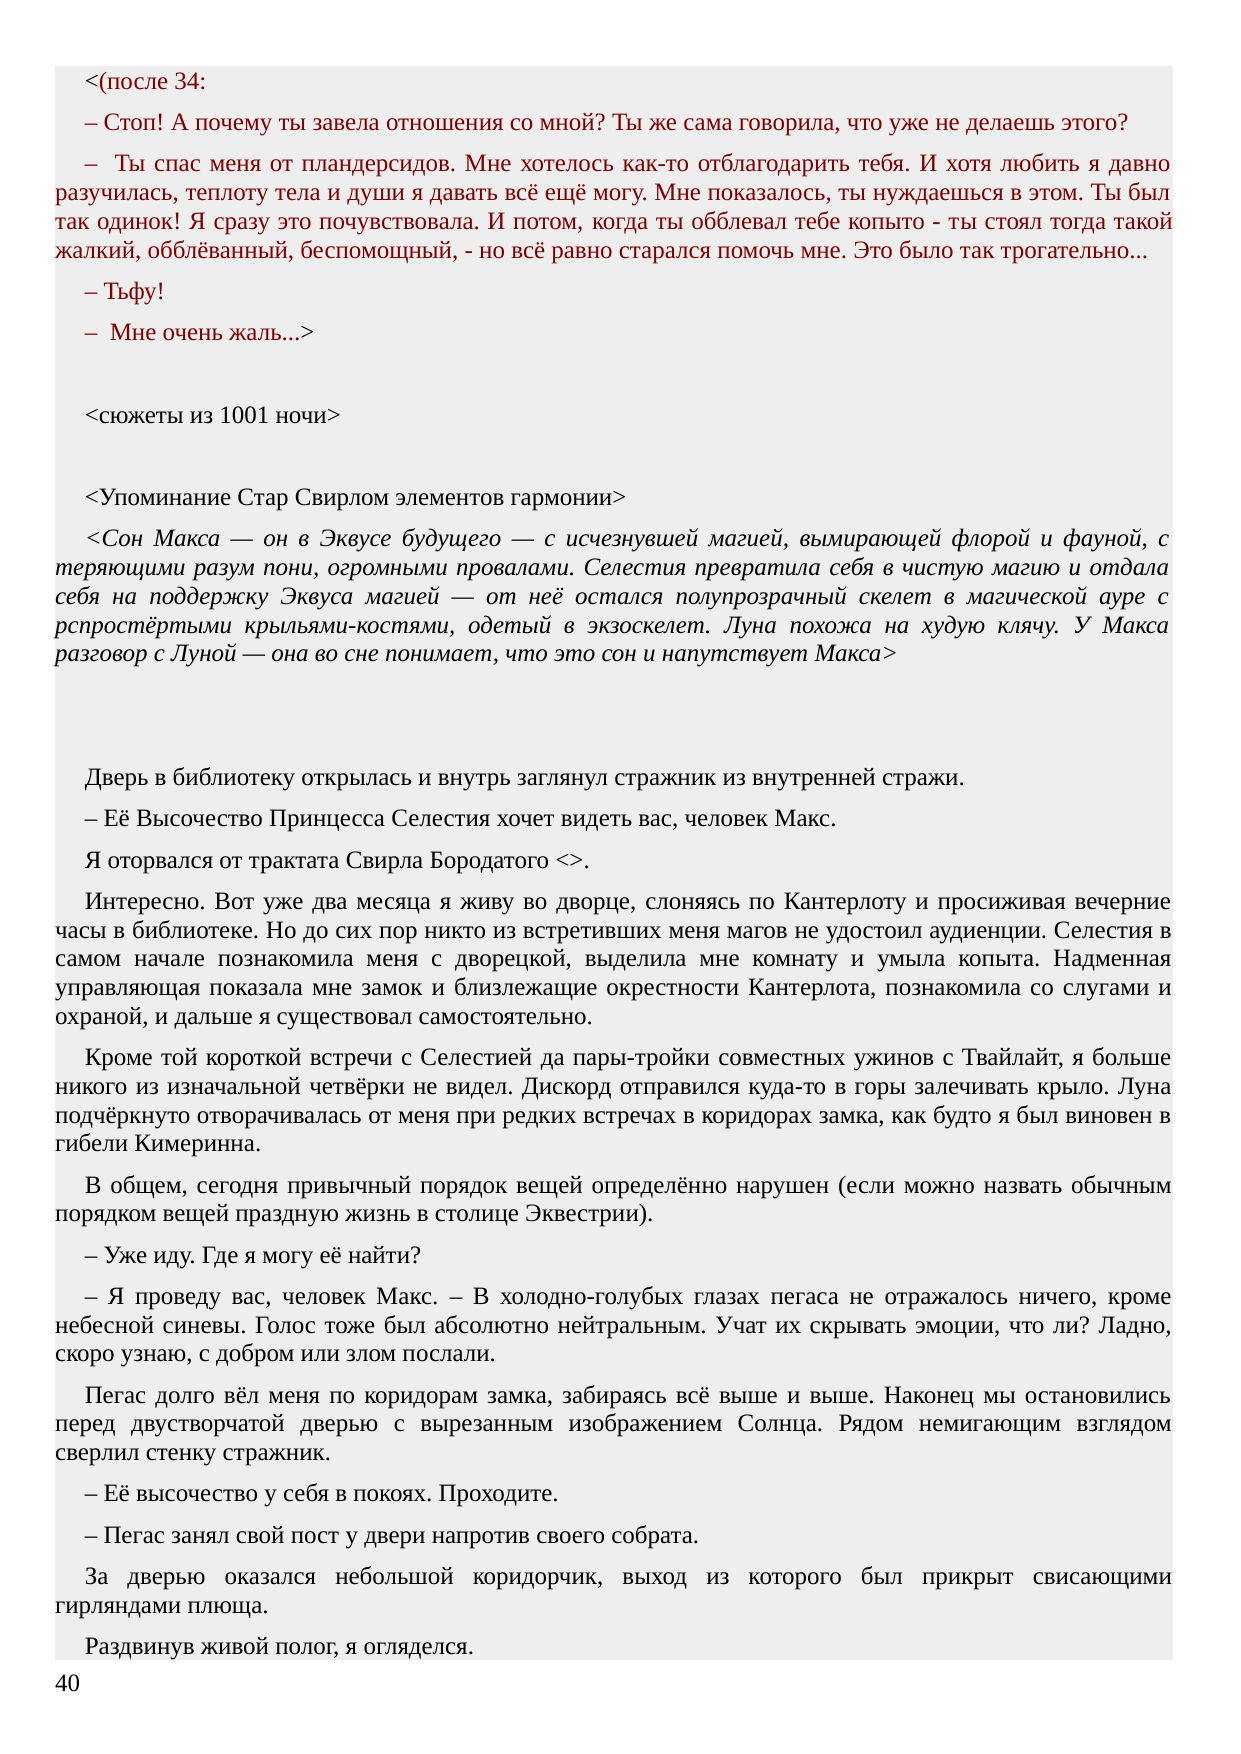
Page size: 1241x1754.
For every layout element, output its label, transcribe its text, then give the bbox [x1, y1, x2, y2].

text Раздвинув живой полог, я огляделся. [55, 1631, 1173, 1660]
text В общем, сегодня привычный порядок вещей определённо нарушен (если можно назвать обычным порядком вещей праздную жизнь в столице Эквестрии). [55, 1170, 1173, 1227]
text – Тьфу! [55, 276, 1173, 305]
text – Стоп! А почему ты завела отношения со мной? Ты же сама говорила, что уже не делаешь этого? [55, 107, 1173, 136]
text – Ты спас меня от пландерсидов. Мне хотелось как-то отблагодарить тебя. И хотя любить я давно разучилась, теплоту тела и души я давать всё ещё могу. Мне показалось, ты нуждаешься в этом. Ты был так одинок! Я сразу это почувствовала. И потом, когда ты обблевал тебе копыто - ты стоял тогда такой жалкий, обблёванный, беспомощный, - но всё равно старался помочь мне. Это было так трогательно... [55, 148, 1173, 263]
text Интересно. Вот уже два месяца я живу во дворце, слоняясь по Кантерлоту и просиживая вечерние часы в библиотеке. Но до сих пор никто из встретивших меня магов не удостоил аудиенции. Селестия в самом начале познакомила меня с дворецкой, выделила мне комнату и умыла копыта. Надменная управляющая показала мне замок и близлежащие окрестности Кантерлота, познакомила со слугами и охраной, и дальше я существовал самостоятельно. [55, 886, 1173, 1030]
text – Её высочество у себя в покоях. Проходите. [55, 1478, 1173, 1507]
text Пегас долго вёл меня по коридорам замка, забираясь всё выше и выше. Наконец мы остановились перед двустворчатой дверью с вырезанным изображением Солнца. Рядом немигающим взглядом сверлил стенку стражник. [55, 1380, 1173, 1466]
text Кроме той короткой встречи с Селестией да пары-тройки совместных ужинов с Твайлайт, я больше никого из изначальной четвёрки не видел. Дискорд отправился куда-то в горы залечивать крыло. Луна подчёркнуто отворачивалась от меня при редких встречах в коридорах замка, как будто я был виновен в гибели Кимеринна. [55, 1042, 1173, 1157]
text – Её Высочество Принцесса Селестия хочет видеть вас, человек Макс. [55, 803, 1173, 832]
text За дверью оказался небольшой коридорчик, выход из которого был прикрыт свисающими гирляндами плюща. [55, 1561, 1173, 1618]
text Дверь в библиотеку открылась и внутрь заглянул стражник из внутренней стражи. [55, 762, 1173, 791]
text – Уже иду. Где я могу её найти? [55, 1240, 1173, 1268]
text <сюжеты из 1001 ночи> [55, 400, 1173, 428]
text <Упоминание Стар Свирлом элементов гармонии> [55, 482, 1173, 511]
text – Мне очень жаль...> [55, 317, 1173, 346]
text <Сон Макса — он в Эквусе будущего — с исчезнувшей магией, вымирающей флорой и фауной, с теряющими разум пони, огромными провалами. Селестия превратила себя в чистую магию и отдала себя на поддержку Эквуса магией — от неё остался полупрозрачный скелет в магической ауре с рспростёртыми крыльями-костями, одетый в экзоскелет. Луна похожа на худую клячу. У Макса разговор с Луной — она во сне понимает, что это сон и напутствует Макса> [55, 523, 1173, 667]
text – Пегас занял свой пост у двери напротив своего собрата. [55, 1520, 1173, 1548]
text <(после 34: [55, 66, 1173, 95]
text – Я проведу вас, человек Макс. – В холодно-голубых глазах пегаса не отражалось ничего, кроме небесной синевы. Голос тоже был абсолютно нейтральным. Учат их скрывать эмоции, что ли? Ладно, скоро узнаю, с добром или злом послали. [55, 1281, 1173, 1367]
text Я оторвался от трактата Свирла Бородатого <>. [55, 845, 1173, 873]
